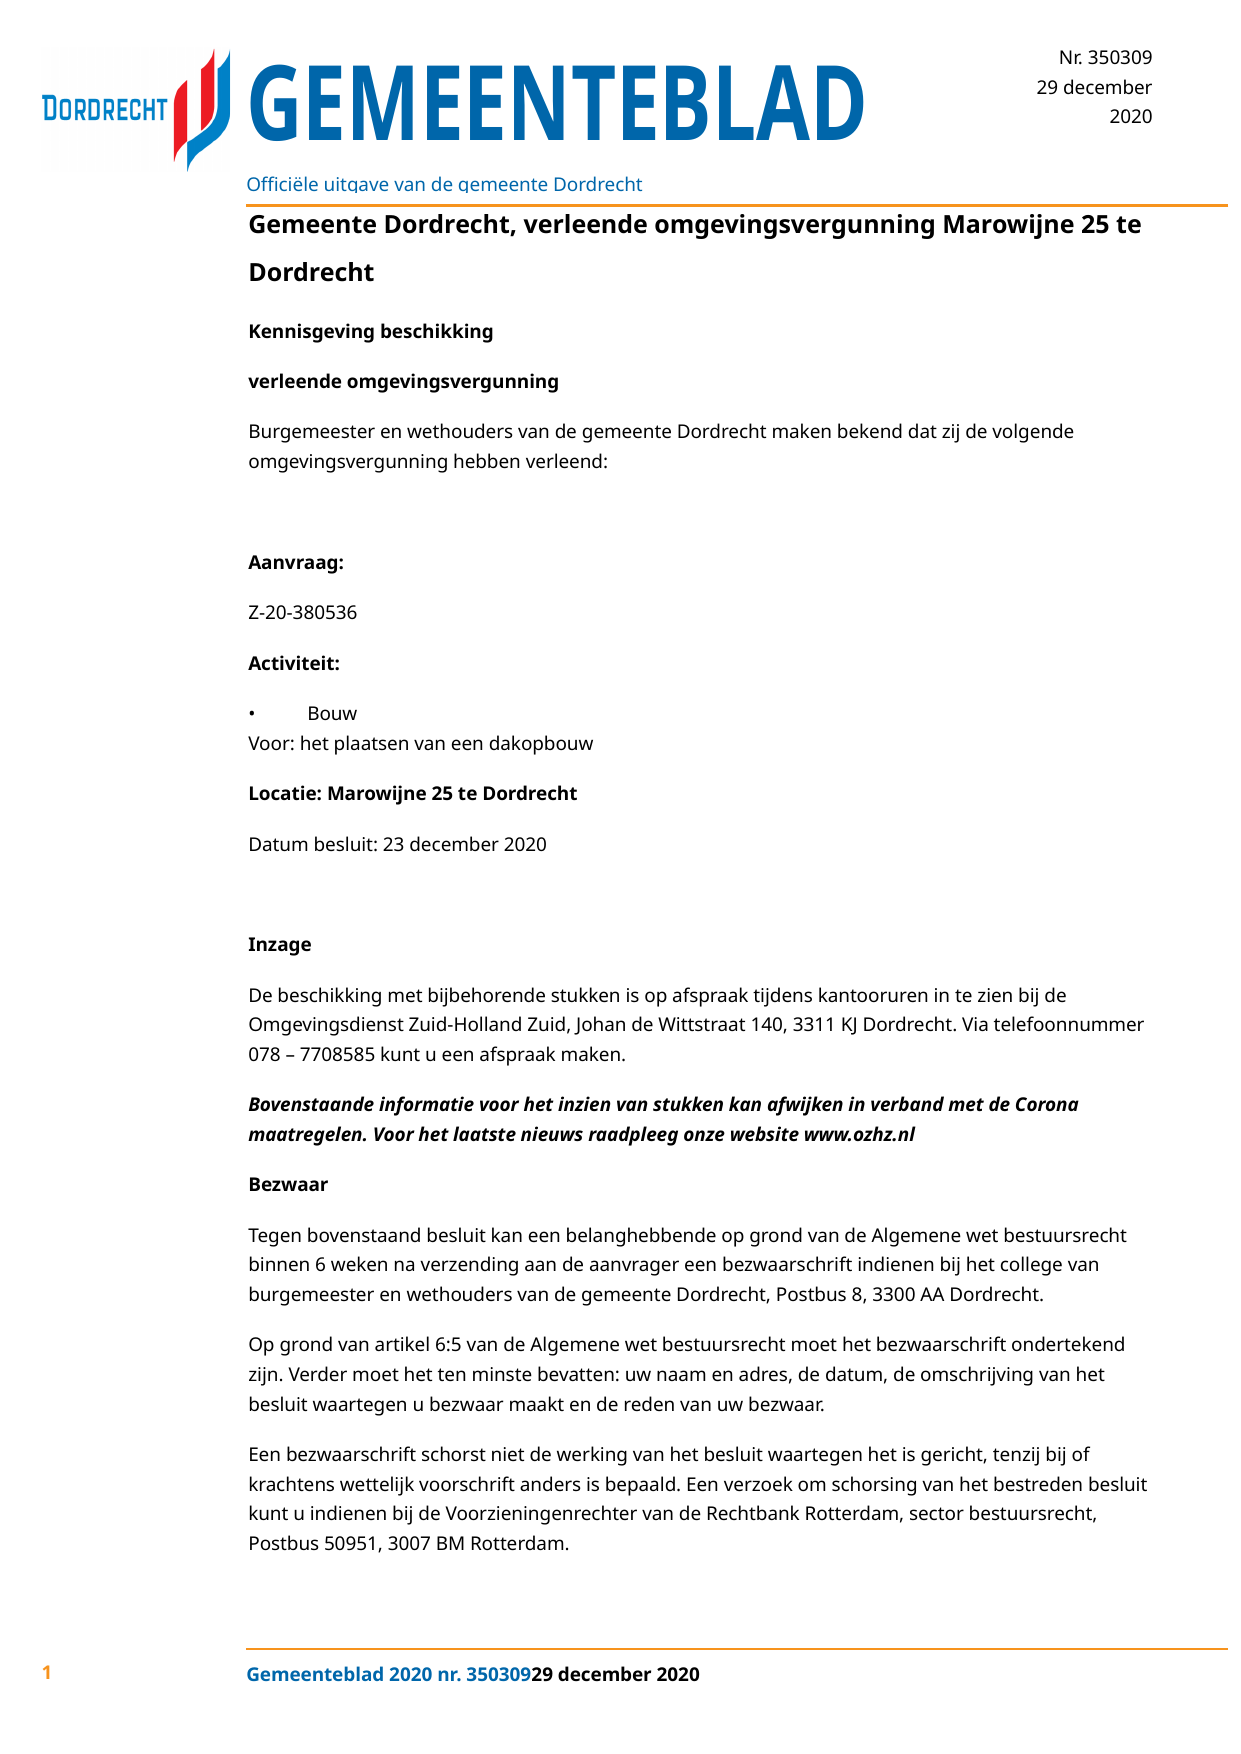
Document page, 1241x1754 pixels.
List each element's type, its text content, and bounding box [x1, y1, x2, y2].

text Z-20-380536 [248, 599, 1152, 625]
text Inzage [248, 932, 1152, 957]
text Datum besluit: 23 december 2020 [248, 831, 1152, 857]
text Bezwaar [248, 1172, 1152, 1197]
text De beschikking met bijbehorende stukken is op afspraak tijdens kantooruren in te zien bij de Omgevingsdienst Zuid-Holland Zuid, Johan de Wittstraat 140, 3311 KJ Dordrecht. Via telefoonnummer 078 – 7708585 kunt u een afspraak maken. [248, 982, 1152, 1067]
text Op grond van artikel 6:5 van de Algemene wet bestuursrecht moet het bezwaarschrift ondertekend zijn. Verder moet het ten minste bevatten: uw naam en adres, de datum, de omschrijving van het besluit waartegen u bezwaar maakt en de reden van uw bezwaar. [248, 1332, 1152, 1417]
text Gemeente Dordrecht, verleende omgevingsvergunning Marowijne 25 te Dordrecht [248, 207, 1152, 288]
text verleende omgevingsvergunning [248, 368, 1152, 394]
text Voor: het plaatsen van een dakopbouw [248, 730, 1152, 756]
text Activiteit: [248, 650, 1152, 676]
text Burgemeester en wethouders van de gemeente Dordrecht maken bekend dat zij de volgende omgevingsvergunning hebben verleend: [248, 419, 1152, 474]
text Tegen bovenstaand besluit kan een belanghebbende op grond van de Algemene wet bestuursrecht binnen 6 weken na verzending aan de aanvrager een bezwaarschrift indienen bij het college van burgemeester en wethouders van de gemeente Dordrecht, Postbus 8, 3300 AA Dordrecht. [248, 1222, 1152, 1307]
text Bovenstaande informatie voor het inzien van stukken kan afwijken in verband met de Corona maatregelen. Voor het laatste nieuws raadpleeg onze website www.ozhz.nl [248, 1092, 1152, 1147]
text Locatie: Marowijne 25 te Dordrecht [248, 780, 1152, 806]
text Kennisgeving beschikking [248, 318, 1152, 344]
picture [41, 47, 231, 172]
text Een bezwaarschrift schorst niet de werking van het besluit waartegen het is gericht, tenzij bij of krachtens wettelijk voorschrift anders is bepaald. Een verzoek om schorsing van het bestreden besluit kunt u indienen bij de Voorzieningenrechter van de Rechtbank Rotterdam, sector bestuursrecht, Postbus 50951, 3007 BM Rotterdam. [248, 1441, 1152, 1556]
text Aanvraag: [248, 549, 1152, 575]
list Bouw [248, 700, 1152, 726]
